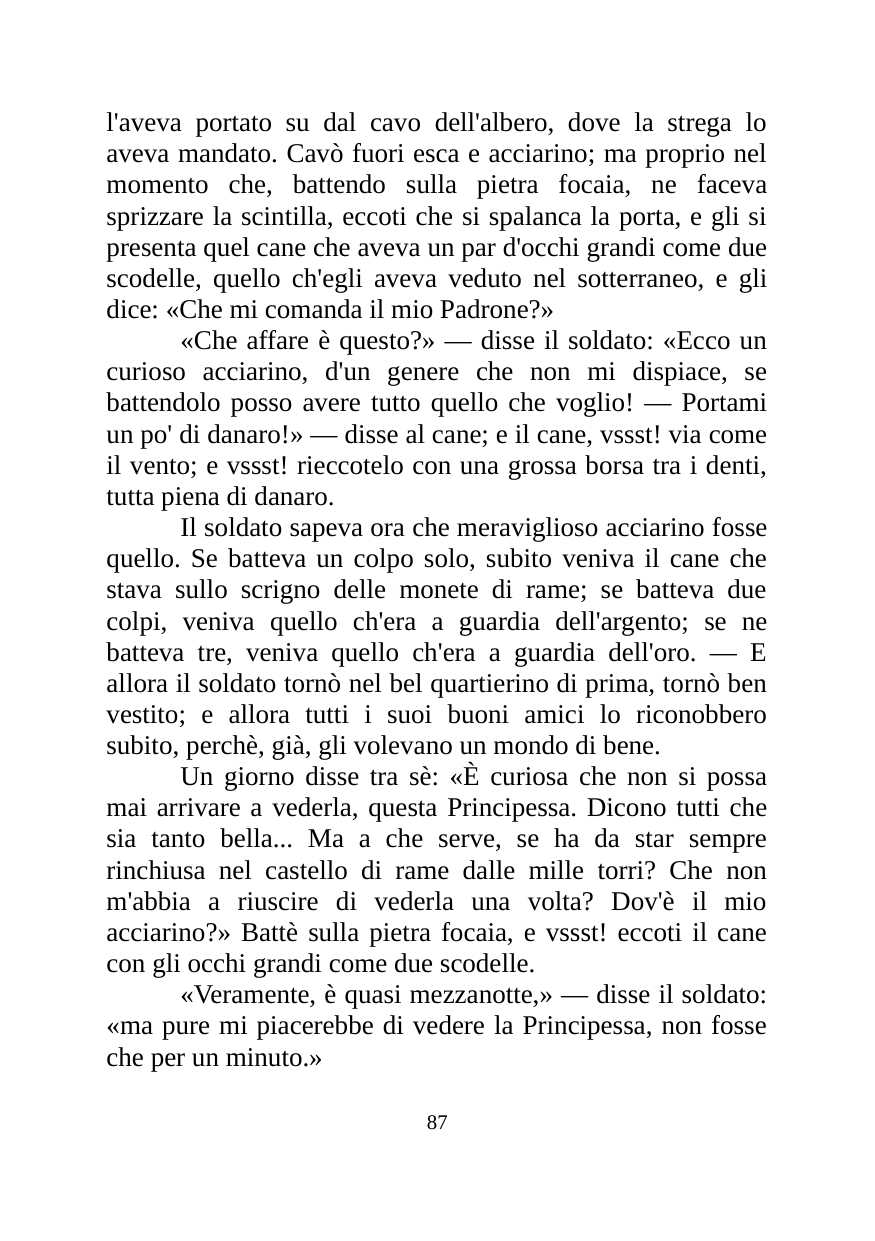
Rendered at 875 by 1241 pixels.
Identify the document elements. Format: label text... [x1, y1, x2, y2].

text «Che affare è questo?» — disse il soldato: «Ecco un curioso acciarino, d'un genere che non mi dispiace, se battendolo posso avere tutto quello che voglio! — Portami un po' di danaro!» — disse al cane; e il cane, vssst! via come il vento; e vssst! rieccotelo con una grossa borsa tra i denti, tutta piena di danaro. [106, 324, 768, 511]
text «Veramente, è quasi mezzanotte,» — disse il soldato: «ma pure mi piacerebbe di vedere la Principessa, non fosse che per un minuto.» [106, 978, 768, 1072]
text Un giorno disse tra sè: «È curiosa che non si possa mai arrivare a vederla, questa Principessa. Dicono tutti che sia tanto bella... Ma a che serve, se ha da star sempre rinchiusa nel castello di rame dalle mille torri? Che non m'abbia a riuscire di vederla una volta? Dov'è il mio acciarino?» Battè sulla pietra focaia, e vssst! eccoti il cane con gli occhi grandi come due scodelle. [106, 760, 768, 978]
text Il soldato sapeva ora che meraviglioso acciarino fosse quello. Se batteva un colpo solo, subito veniva il cane che stava sullo scrigno delle monete di rame; se batteva due colpi, veniva quello ch'era a guardia dell'argento; se ne batteva tre, veniva quello ch'era a guardia dell'oro. — E allora il soldato tornò nel bel quartierino di prima, tornò ben vestito; e allora tutti i suoi buoni amici lo riconobbero subito, perchè, già, gli volevano un mondo di bene. [106, 511, 768, 760]
text l'aveva portato su dal cavo dell'albero, dove la strega lo aveva mandato. Cavò fuori esca e acciarino; ma proprio nel momento che, battendo sulla pietra focaia, ne faceva sprizzare la scintilla, eccoti che si spalanca la porta, e gli si presenta quel cane che aveva un par d'occhi grandi come due scodelle, quello ch'egli aveva veduto nel sotterraneo, e gli dice: «Che mi comanda il mio Padrone?» [106, 106, 768, 324]
